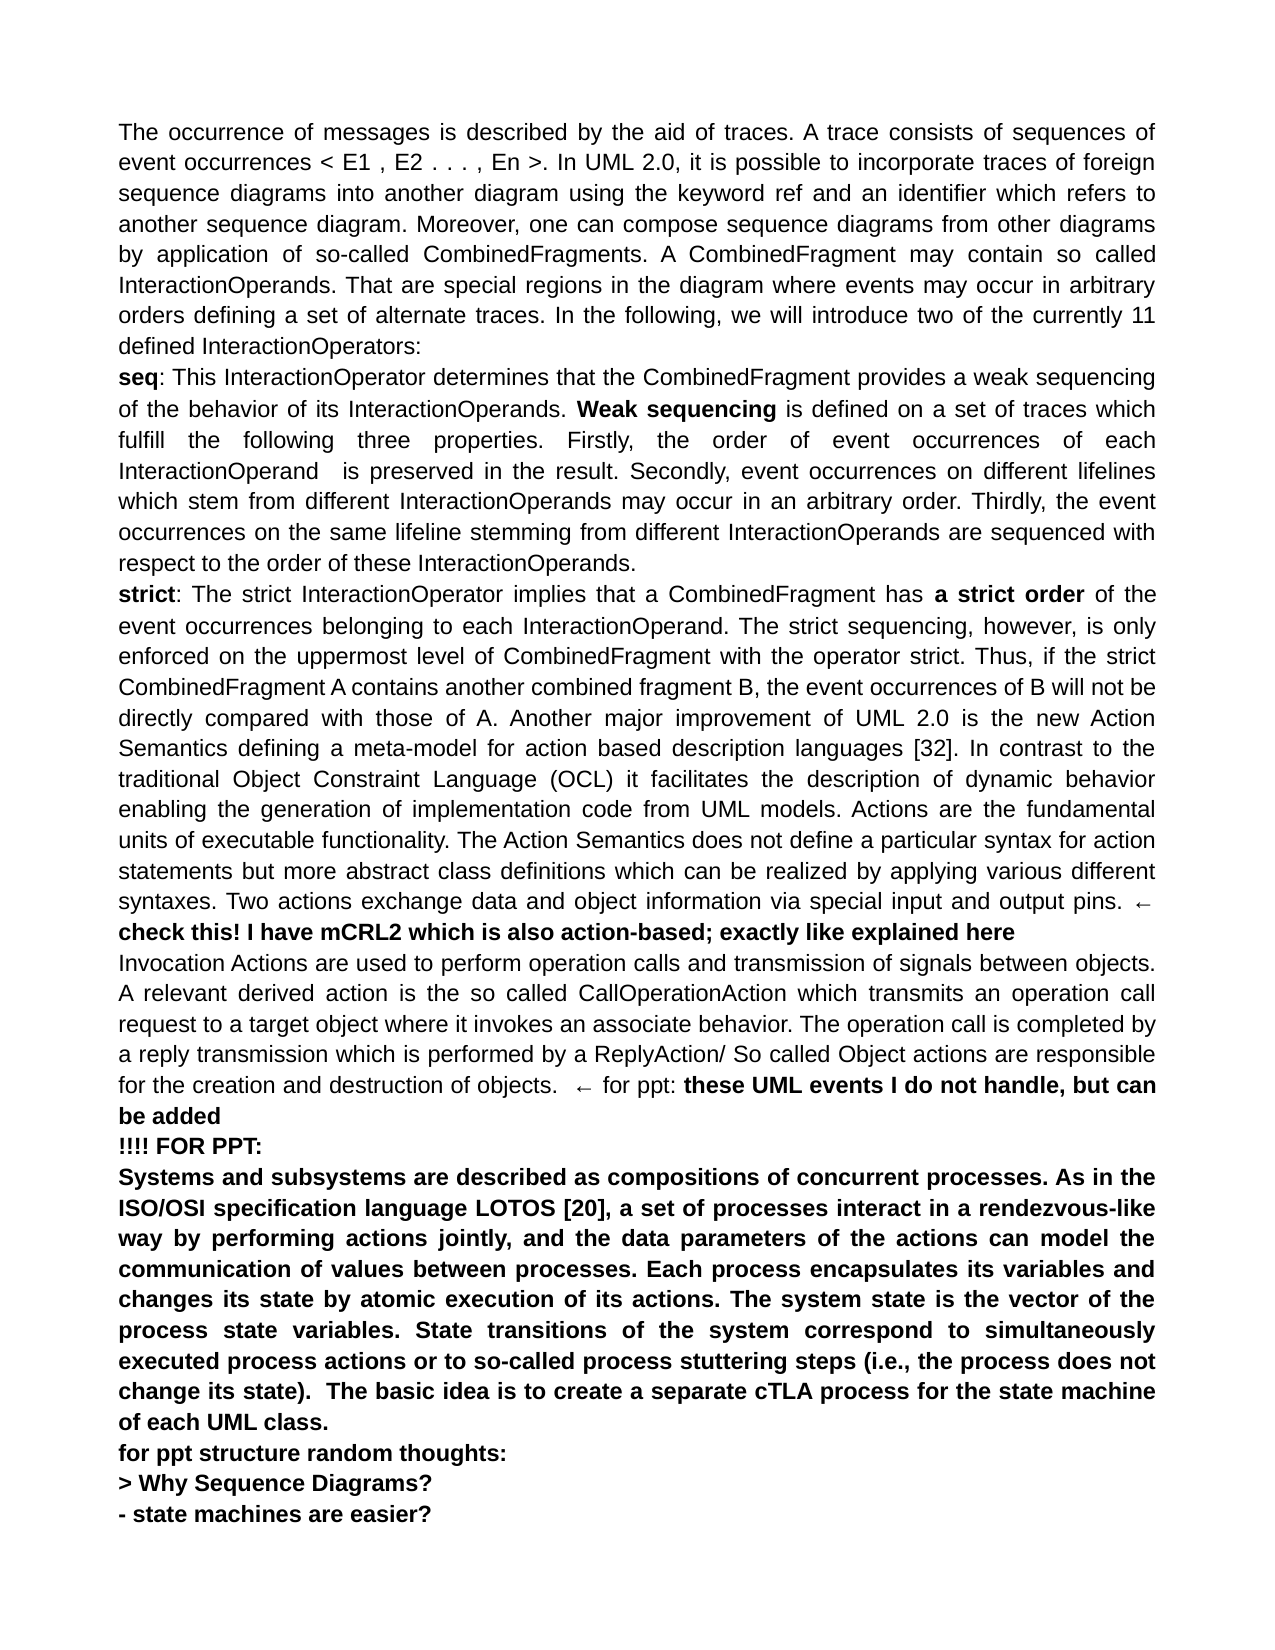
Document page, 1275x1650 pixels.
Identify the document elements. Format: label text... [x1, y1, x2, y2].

text The occurrence of messages is described by the aid of traces. A trace consists of sequences of event occurrences < E1 , E2 . . . , En >. In UML 2.0, it is possible to incorporate traces of foreign sequence diagrams into another diagram using the keyword ref and an identifier which refers to another sequence diagram. Moreover, one can compose sequence diagrams from other diagrams by application of so-called CombinedFragments. A CombinedFragment may contain so called InteractionOperands. That are special regions in the diagram where events may occur in arbitrary orders defining a set of alternate traces. In the following, we will introduce two of the currently 11 defined InteractionOperators: [118, 118, 1157, 359]
text strict: The strict InteractionOperator implies that a CombinedFragment has a strict order of the event occurrences belonging to each InteractionOperand. The strict sequencing, however, is only enforced on the uppermost level of CombinedFragment with the operator strict. Thus, if the strict CombinedFragment A contains another combined fragment B, the event occurrences of B will not be directly compared with those of A. Another major improvement of UML 2.0 is the new Action Semantics defining a meta-model for action based description languages [32]. In contrast to the traditional Object Constraint Language (OCL) it facilitates the description of dynamic behavior enabling the generation of implementation code from UML models. Actions are the fundamental units of executable functionality. The Action Semantics does not define a particular syntax for action statements but more abstract class definitions which can be realized by applying various different syntaxes. Two actions exchange data and object information via special input and output pins. ← check this! I have mCRL2 which is also action-based; exactly like explained here [118, 579, 1157, 945]
text > Why Sequence Diagrams? [118, 1469, 1157, 1496]
text for ppt structure random thoughts: [118, 1439, 1157, 1466]
text Systems and subsystems are described as compositions of concurrent processes. As in the ISO/OSI specification language LOTOS [20], a set of processes interact in a rendezvous-like way by performing actions jointly, and the data parameters of the actions can model the communication of values between processes. Each process encapsulates its variables and changes its state by atomic execution of its actions. The system state is the vector of the process state variables. State transitions of the system correspond to simultaneously executed process actions or to so-called process stuttering steps (i.e., the process does not change its state). The basic idea is to create a separate cTLA process for the state machine of each UML class. [118, 1163, 1157, 1435]
text seq: This InteractionOperator determines that the CombinedFragment provides a weak sequencing of the behavior of its InteractionOperands. Weak sequencing is defined on a set of traces which fulfill the following three properties. Firstly, the order of event occurrences of each InteractionOperand is preserved in the result. Secondly, event occurrences on different lifelines which stem from different InteractionOperands may occur in an arbitrary order. Thirdly, the event occurrences on the same lifeline stemming from different InteractionOperands are sequenced with respect to the order of these InteractionOperands. [118, 363, 1157, 576]
text - state machines are easier? [118, 1500, 1157, 1527]
text !!!! FOR PPT: [118, 1133, 1157, 1159]
text Invocation Actions are used to perform operation calls and transmission of signals between objects. A relevant derived action is the so called CallOperationAction which transmits an operation call request to a target object where it invokes an associate behavior. The operation call is completed by a reply transmission which is performed by a ReplyAction/ So called Object actions are responsible for the creation and destruction of objects. ← for ppt: these UML events I do not handle, but can be added [118, 949, 1157, 1129]
